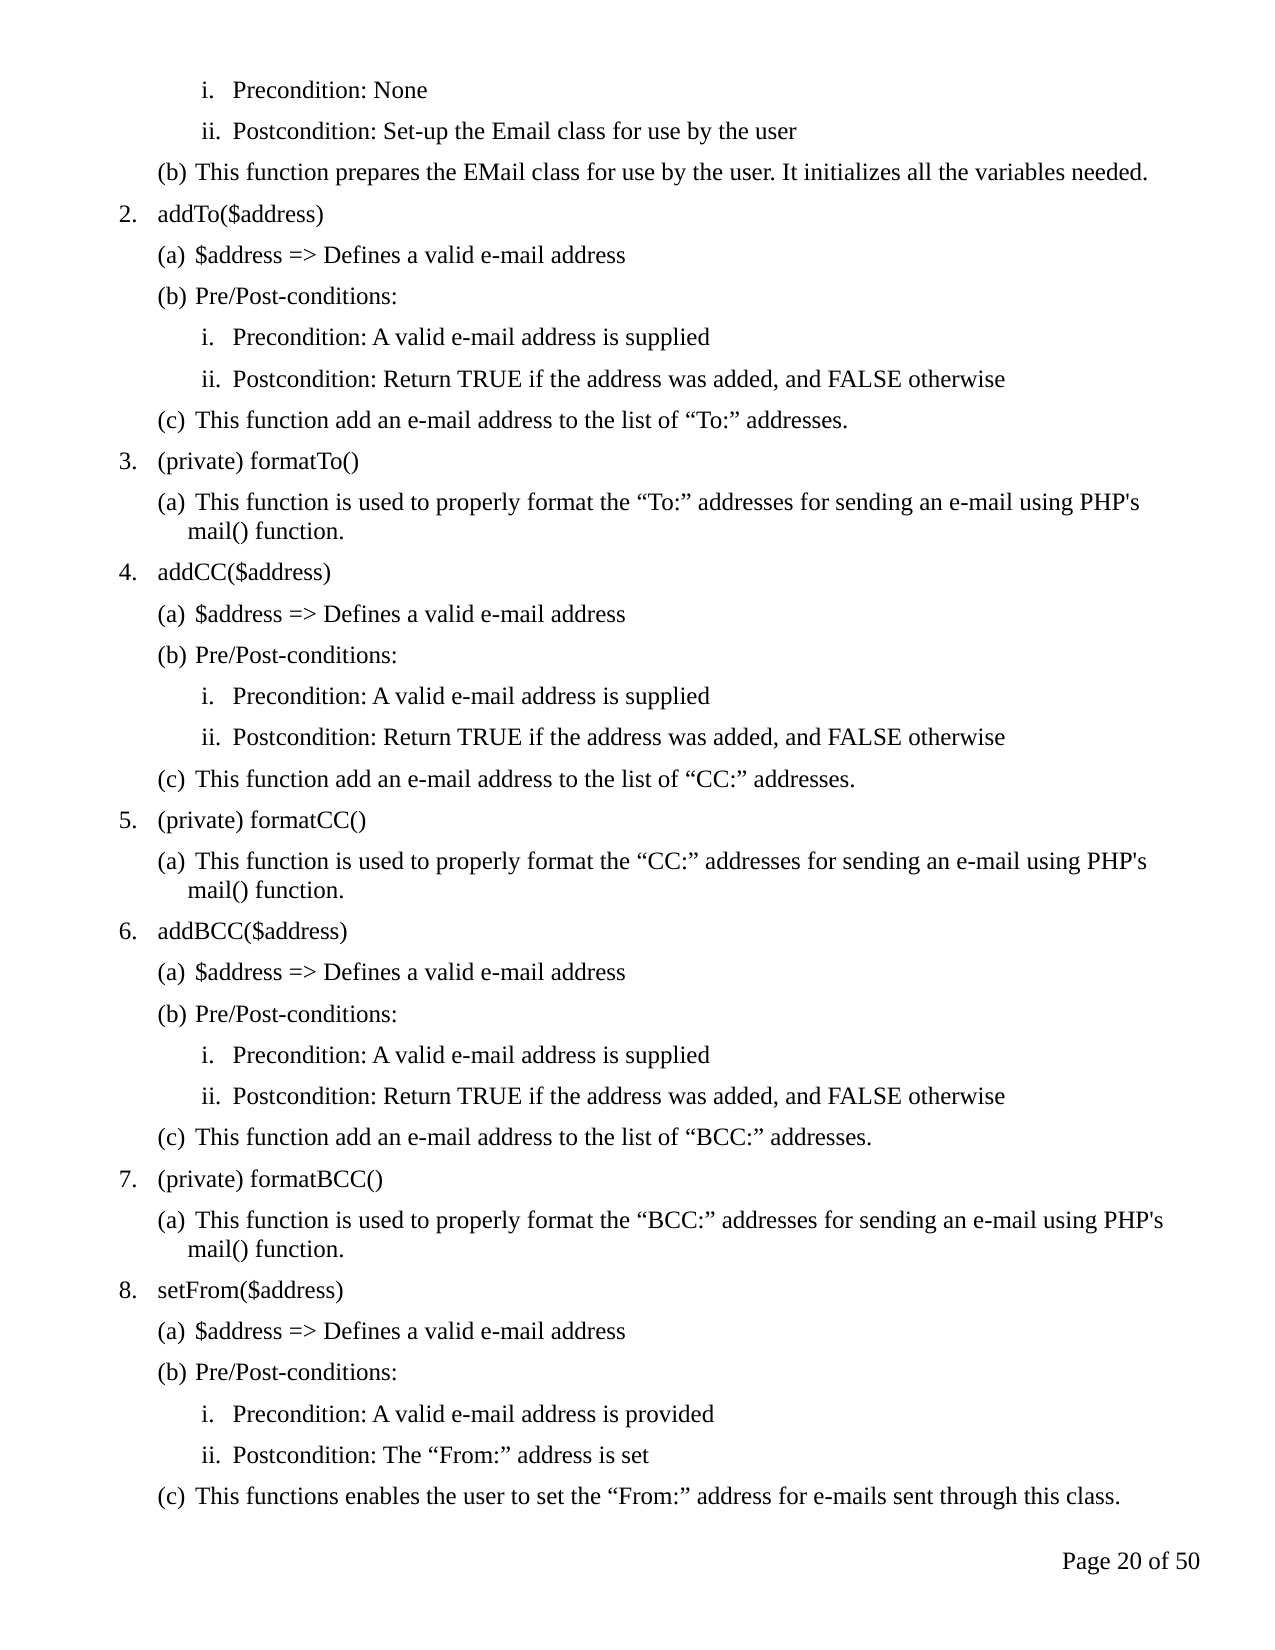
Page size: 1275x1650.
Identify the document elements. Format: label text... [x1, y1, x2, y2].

list $address => Defines a valid e-mail address [157, 957, 1200, 986]
list This functions enables the user to set the “From:” address for e-mails sent through this class. [157, 1481, 1200, 1510]
list (private) formatCC() [112, 805, 1200, 834]
list This function is used to properly format the “CC:” addresses for sending an e-mail using PHP's mail() function. [157, 846, 1200, 904]
list Pre/Post-conditions: [157, 999, 1200, 1027]
list $address => Defines a valid e-mail address [157, 599, 1200, 627]
list Pre/Post-conditions: [157, 1357, 1200, 1386]
list Precondition: A valid e-mail address is supplied [195, 681, 1200, 710]
list Precondition: A valid e-mail address is provided [195, 1399, 1200, 1427]
list This function add an e-mail address to the list of “BCC:” addresses. [157, 1122, 1200, 1151]
list This function is used to properly format the “To:” addresses for sending an e-mail using PHP's mail() function. [157, 487, 1200, 545]
list Pre/Post-conditions: [157, 281, 1200, 310]
list This function is used to properly format the “BCC:” addresses for sending an e-mail using PHP's mail() function. [157, 1205, 1200, 1262]
list addBCC($address) [112, 916, 1200, 945]
list addTo($address) [112, 199, 1200, 227]
list (private) formatTo() [112, 446, 1200, 475]
list Precondition: A valid e-mail address is supplied [195, 322, 1200, 351]
list $address => Defines a valid e-mail address [157, 240, 1200, 269]
list Pre/Post-conditions: [157, 640, 1200, 669]
list This function add an e-mail address to the list of “To:” addresses. [157, 405, 1200, 434]
list Postcondition: Return TRUE if the address was added, and FALSE otherwise [195, 722, 1200, 751]
list Precondition: A valid e-mail address is supplied [195, 1040, 1200, 1069]
list addCC($address) [112, 557, 1200, 586]
list Postcondition: The “From:” address is set [195, 1440, 1200, 1469]
list Postcondition: Set-up the Email class for use by the user [195, 116, 1200, 145]
list This function add an e-mail address to the list of “CC:” addresses. [157, 764, 1200, 792]
list $address => Defines a valid e-mail address [157, 1316, 1200, 1345]
list Postcondition: Return TRUE if the address was added, and FALSE otherwise [195, 364, 1200, 392]
list setFrom($address) [112, 1275, 1200, 1304]
list Postcondition: Return TRUE if the address was added, and FALSE otherwise [195, 1081, 1200, 1110]
list This function prepares the EMail class for use by the user. It initializes all the variables needed. [157, 157, 1200, 186]
list Precondition: None [195, 75, 1200, 104]
list (private) formatBCC() [112, 1164, 1200, 1192]
